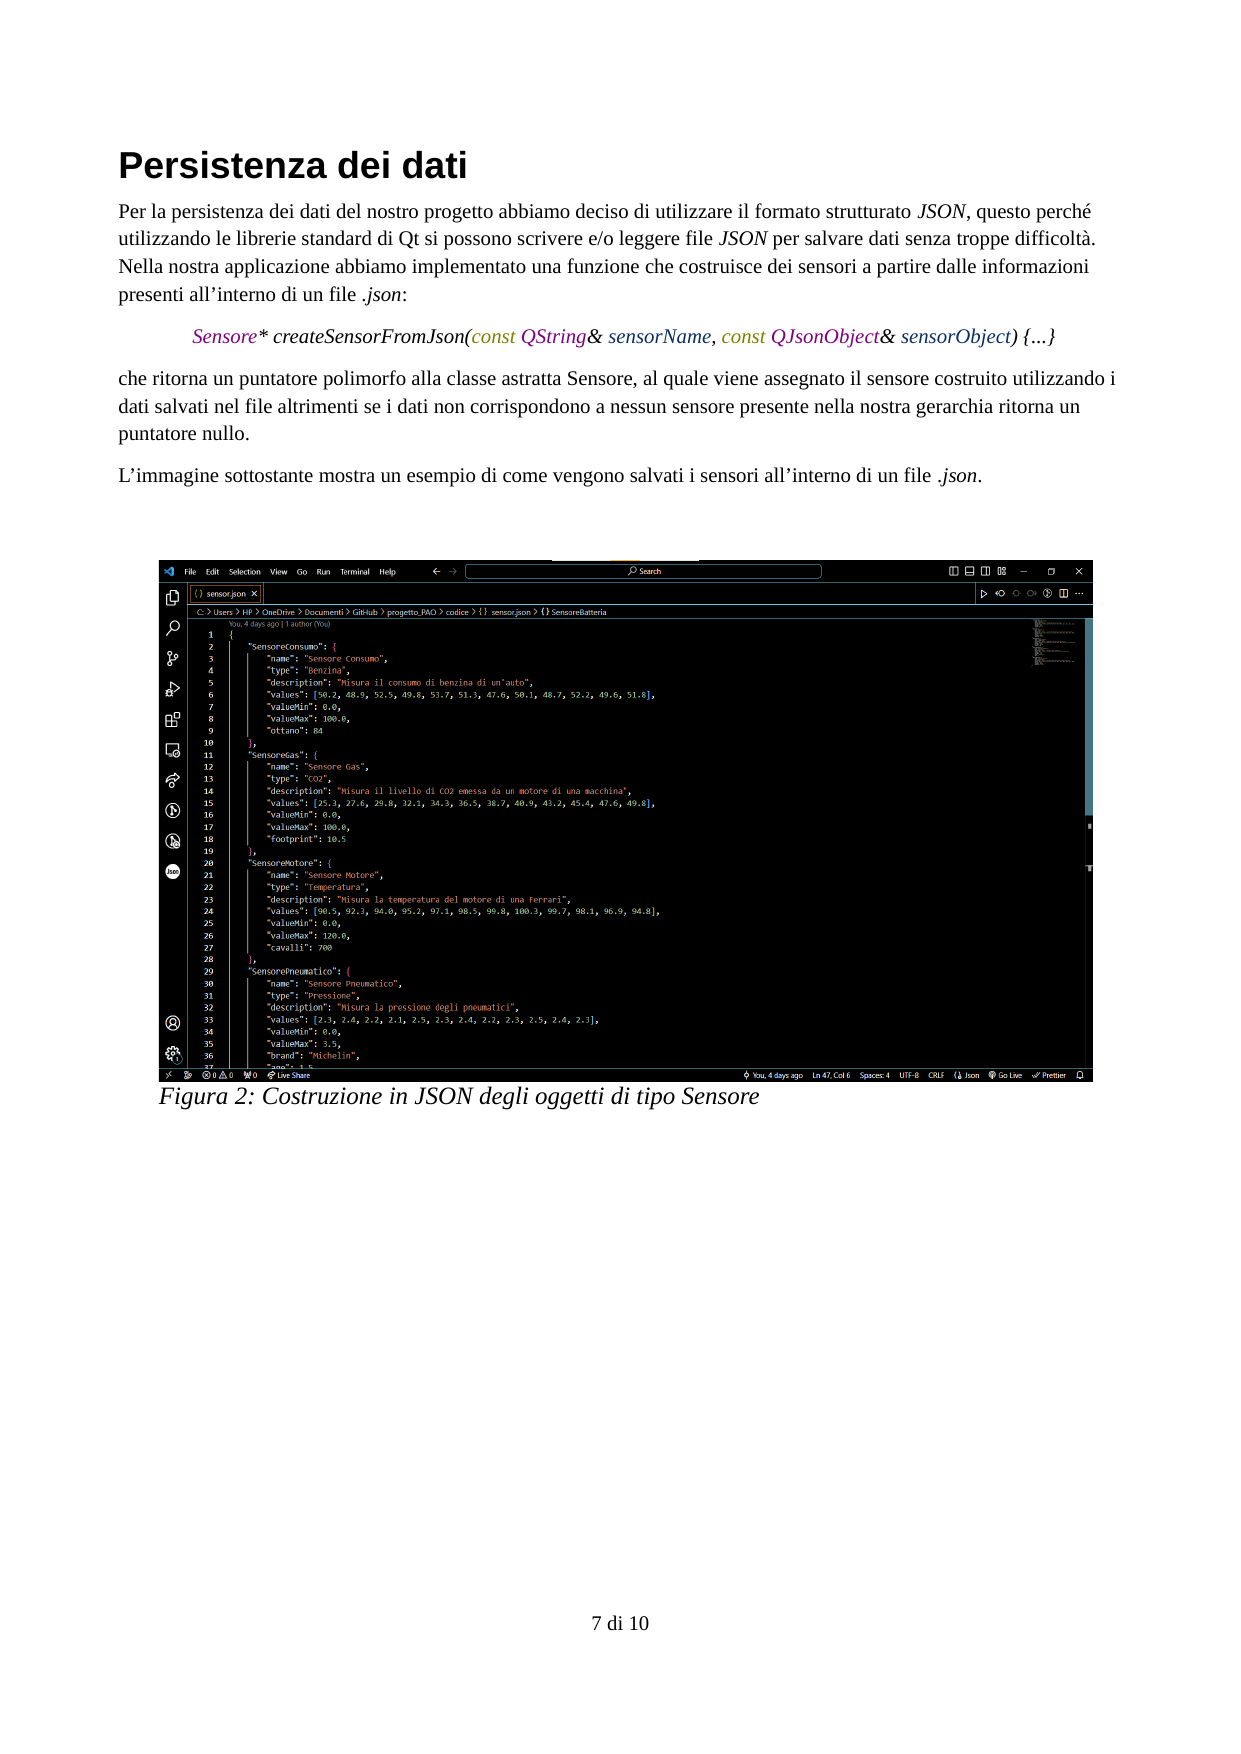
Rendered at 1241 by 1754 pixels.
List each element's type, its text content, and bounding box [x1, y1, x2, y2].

text che ritorna un puntatore polimorfo alla classe astratta Sensore, al quale viene assegnato il sensore costruito utilizzando i dati salvati nel file altrimenti se i dati non corrispondono a nessun sensore presente nella nostra gerarchia ritorna un puntatore nullo. [118, 366, 1122, 445]
text Sensore* createSensorFromJson(const QString& sensorName, const QJsonObject& sensorObject) {...} [118, 324, 1122, 348]
text L’immagine sottostante mostra un esempio di come vengono salvati i sensori all’interno di un file .json. [118, 463, 1122, 487]
text Figura 2: Costruzione in JSON degli oggetti di tipo Sensore [159, 1082, 1093, 1110]
text Per la persistenza dei dati del nostro progetto abbiamo deciso di utilizzare il formato strutturato JSON, questo perché utilizzando le librerie standard di Qt si possono scrivere e/o leggere file JSON per salvare dati senza troppe difficoltà. Nella nostra applicazione abbiamo implementato una funzione che costruisce dei sensori a partire dalle informazioni presenti all’interno di un file .json: [118, 199, 1122, 306]
subtitle Persistenza dei dati [118, 143, 1122, 186]
picture [158, 560, 1093, 1082]
